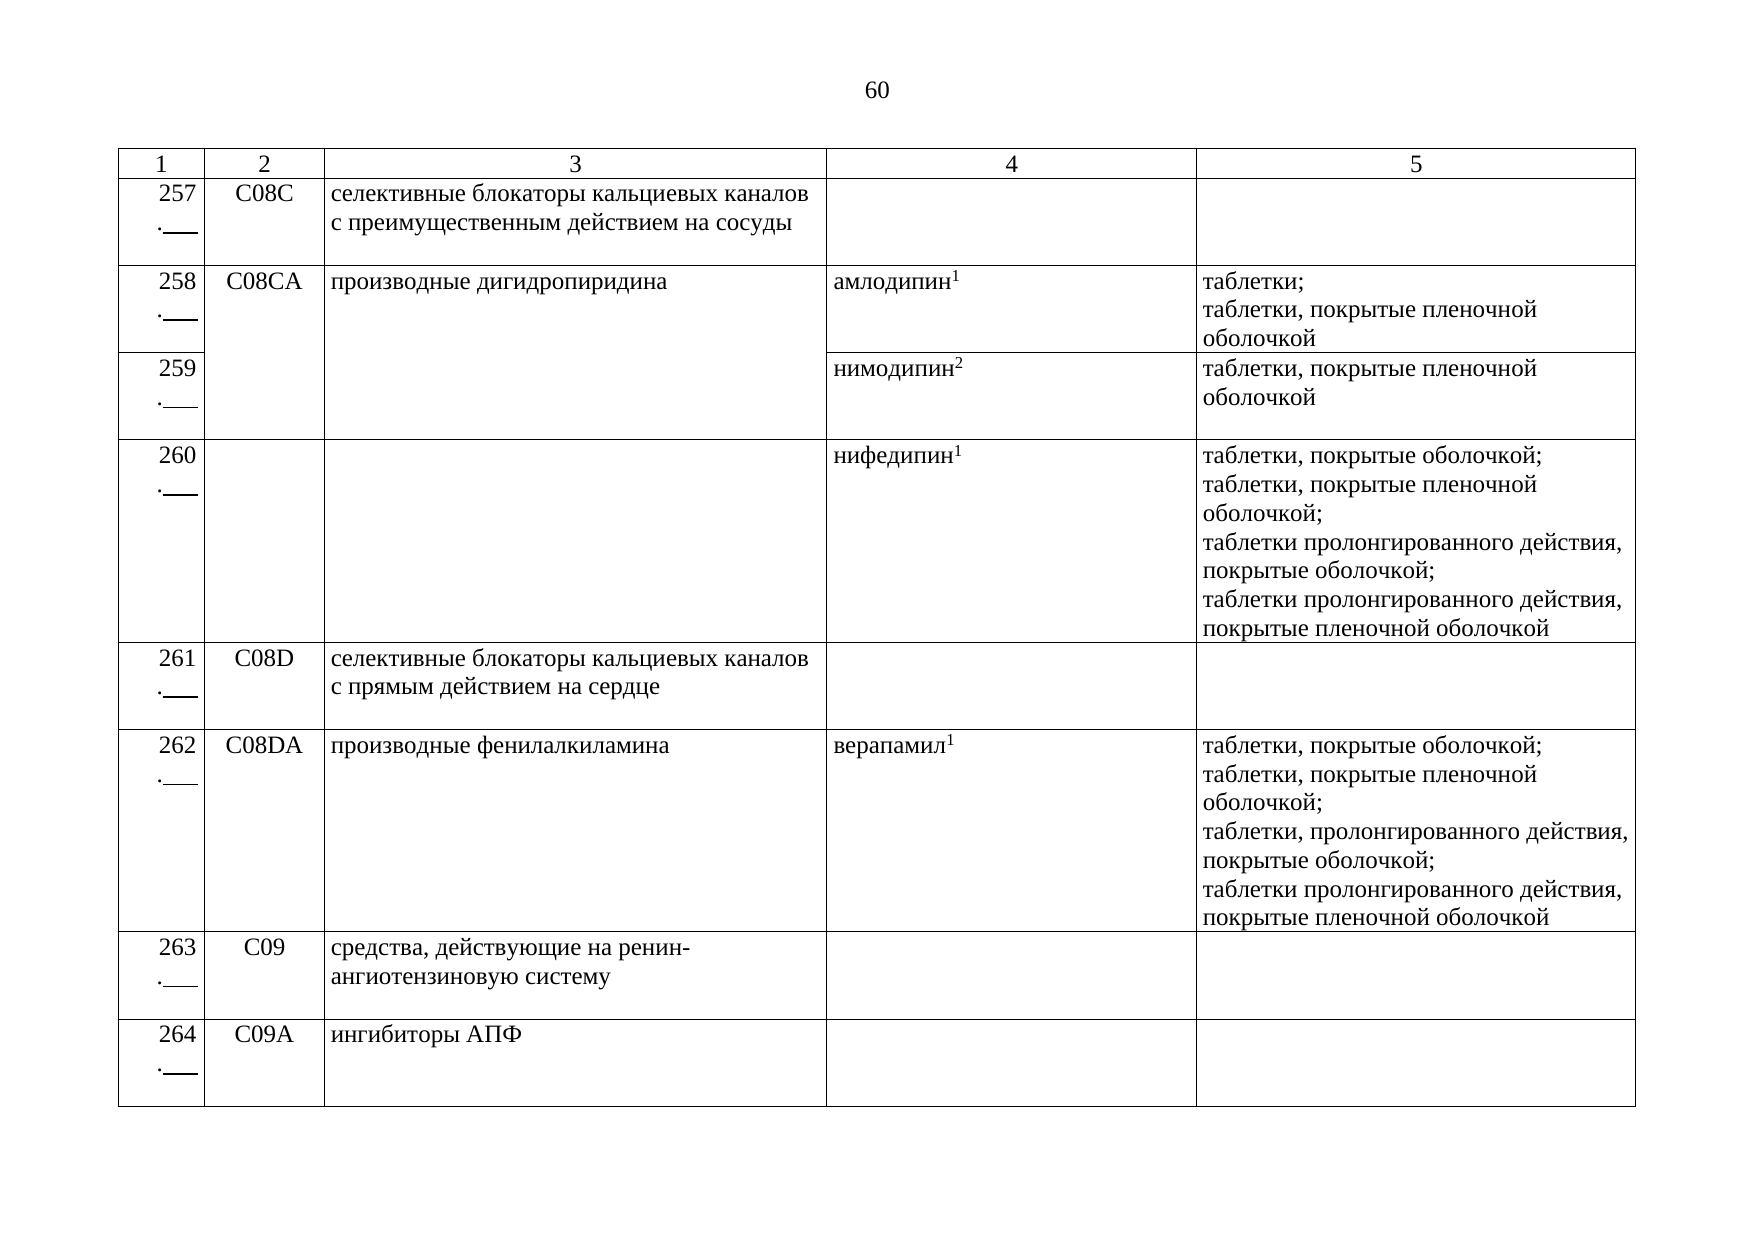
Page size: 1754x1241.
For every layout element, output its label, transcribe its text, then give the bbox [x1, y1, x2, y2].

table_cell [205, 352, 324, 439]
table_cell C08CA [205, 266, 324, 352]
table_cell [325, 440, 826, 642]
table_cell [325, 352, 826, 439]
table_cell ингибиторы АПФ [325, 1020, 826, 1106]
table_cell таблетки, покрытые пленочной оболочкой [1197, 353, 1635, 439]
table_cell [119, 1020, 204, 1106]
table_cell производные дигидропиридина [325, 266, 826, 352]
table_cell [119, 440, 204, 642]
table_cell верапамил1 [827, 730, 1196, 931]
table_header 5 [1197, 149, 1635, 177]
table_cell C08C [205, 179, 324, 265]
table_cell [205, 440, 324, 642]
table_cell производные фенилалкиламина [325, 730, 826, 931]
table_cell [1197, 179, 1635, 265]
table_cell таблетки; таблетки, покрытые пленочной оболочкой [1197, 266, 1635, 352]
table_cell [119, 643, 204, 729]
table_cell [827, 643, 1196, 729]
table_header 2 [205, 149, 324, 177]
table_cell [827, 179, 1196, 265]
table_cell [1197, 932, 1635, 1018]
table_header 1 [119, 149, 204, 177]
table_header 4 [827, 149, 1196, 177]
table_cell [119, 730, 204, 931]
table_cell средства, действующие на ренин-ангиотензиновую систему [325, 932, 826, 1018]
table_cell C09A [205, 1020, 324, 1106]
table_cell селективные блокаторы кальциевых каналов с прямым действием на сердце [325, 643, 826, 729]
table_cell C09 [205, 932, 324, 1018]
table_cell C08DA [205, 730, 324, 931]
table_header 3 [325, 149, 826, 177]
table_cell [119, 932, 204, 1018]
table_cell [119, 353, 204, 439]
table_cell таблетки, покрытые оболочкой; таблетки, покрытые пленочной оболочкой; таблетки, пролонгированного действия, покрытые оболочкой; таблетки пролонгированного действия, покрытые пленочной оболочкой [1197, 730, 1635, 931]
table_cell [1197, 1020, 1635, 1106]
table_cell амлодипин1 [827, 266, 1196, 352]
table_cell [827, 1020, 1196, 1106]
table_cell [119, 179, 204, 265]
table_cell таблетки, покрытые оболочкой; таблетки, покрытые пленочной оболочкой; таблетки пролонгированного действия, покрытые оболочкой; таблетки пролонгированного действия, покрытые пленочной оболочкой [1197, 440, 1635, 642]
table_cell [119, 266, 204, 352]
table_cell C08D [205, 643, 324, 729]
table_cell [1197, 643, 1635, 729]
table_cell [827, 932, 1196, 1018]
table_cell нимодипин2 [827, 353, 1196, 439]
table_cell нифедипин1 [827, 440, 1196, 642]
table_cell селективные блокаторы кальциевых каналов с преимущественным действием на сосуды [325, 179, 826, 265]
